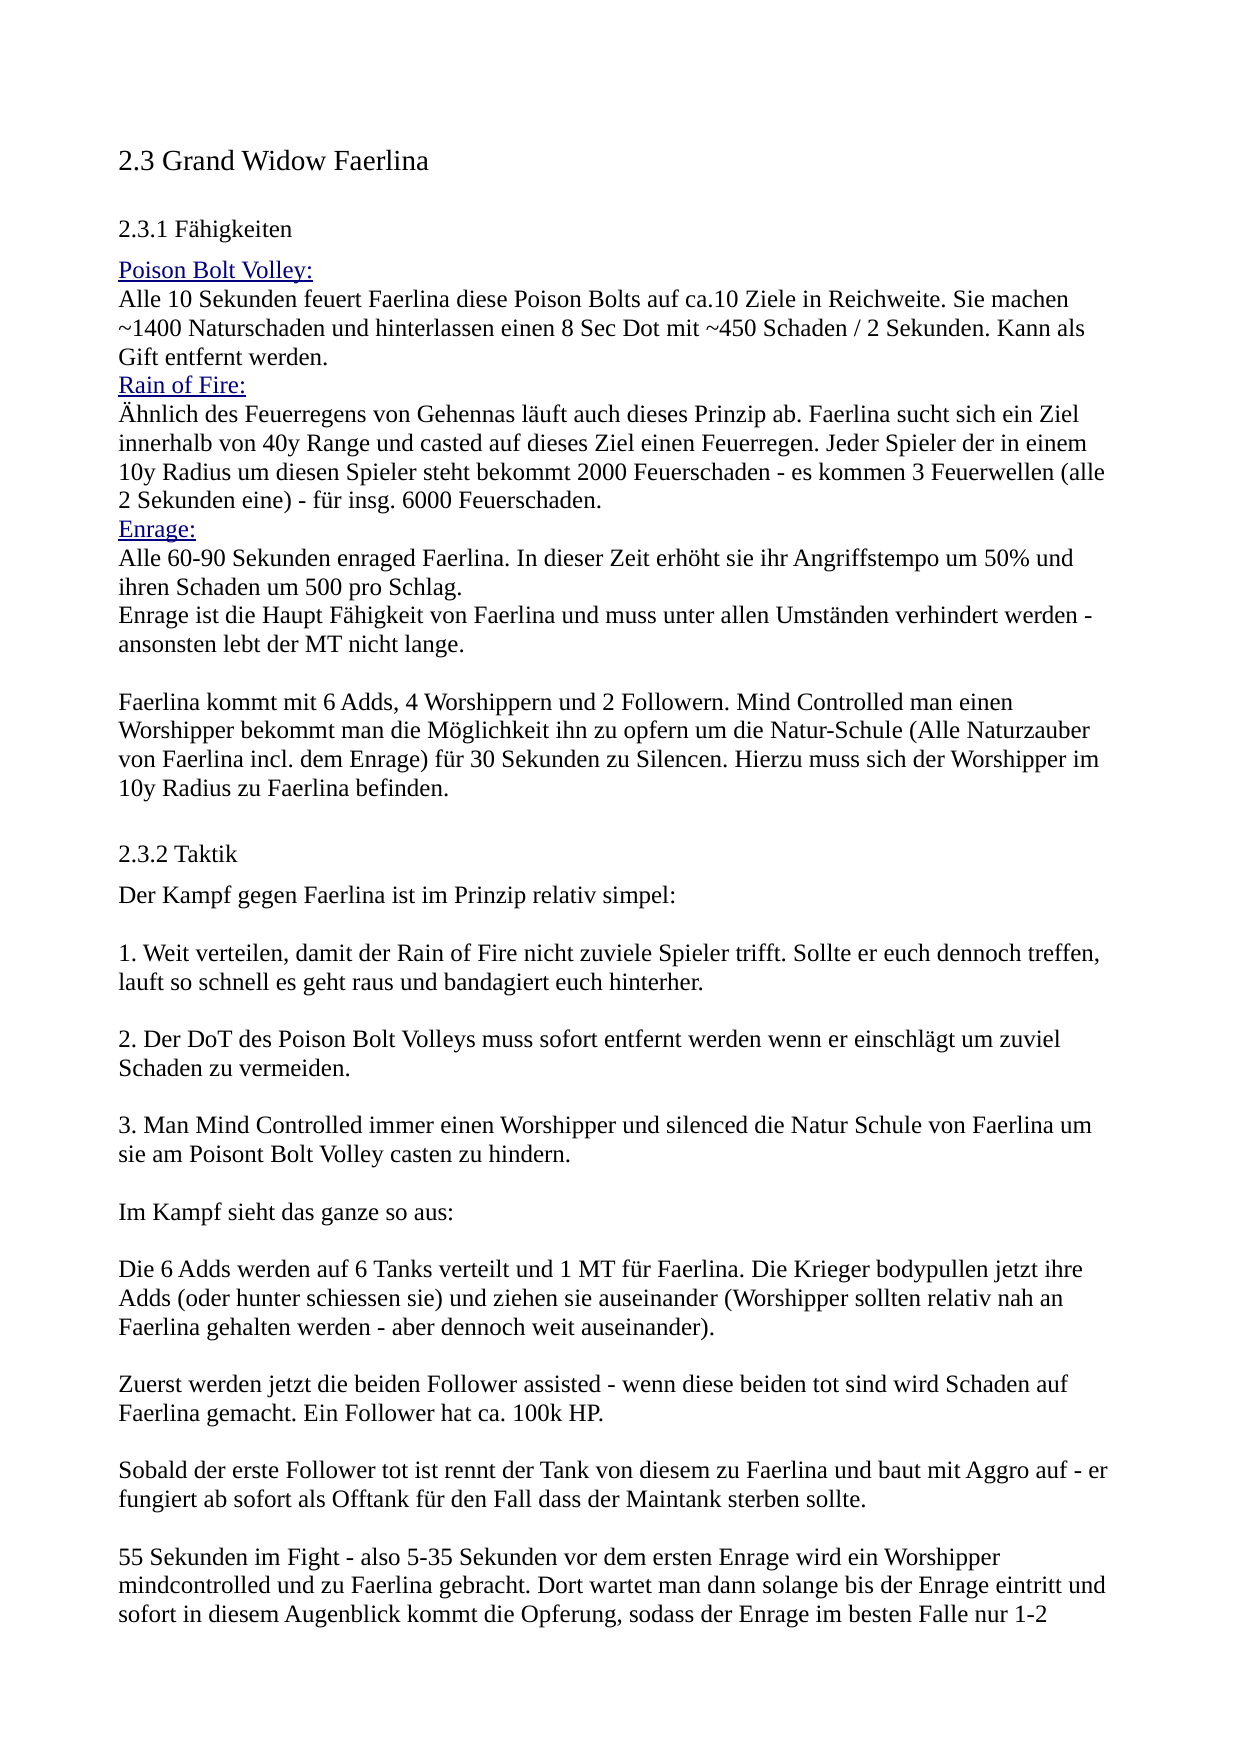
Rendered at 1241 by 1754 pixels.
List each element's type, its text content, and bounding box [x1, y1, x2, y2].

subtitle 2.3 Grand Widow Faerlina [118, 143, 1122, 177]
text Der Kampf gegen Faerlina ist im Prinzip relativ simpel: 1. Weit verteilen, damit der Rain of Fire nicht zuviele Spieler trifft. Sollte er euch dennoch treffen, lauft so schnell es geht raus und bandagiert euch hinterher. 2. Der DoT des Poison Bolt Volleys muss sofort entfernt werden wenn er einschlägt um zuviel Schaden zu vermeiden. 3. Man Mind Controlled immer einen Worshipper und silenced die Natur Schule von Faerlina um sie am Poisont Bolt Volley casten zu hindern. Im Kampf sieht das ganze so aus: Die 6 Adds werden auf 6 Tanks verteilt und 1 MT für Faerlina. Die Krieger bodypullen jetzt ihre Adds (oder hunter schiessen sie) und ziehen sie auseinander (Worshipper sollten relativ nah an Faerlina gehalten werden - aber dennoch weit auseinander). Zuerst werden jetzt die beiden Follower assisted - wenn diese beiden tot sind wird Schaden auf Faerlina gemacht. Ein Follower hat ca. 100k HP. Sobald der erste Follower tot ist rennt der Tank von diesem zu Faerlina und baut mit Aggro auf - er fungiert ab sofort als Offtank für den Fall dass der Maintank sterben sollte. 55 Sekunden im Fight - also 5-35 Sekunden vor dem ersten Enrage wird ein Worshipper mindcontrolled und zu Faerlina gebracht. Dort wartet man dann solange bis der Enrage eintritt und sofort in diesem Augenblick kommt die Opferung, sodass der Enrage im besten Falle nur 1-2 [118, 880, 1122, 1628]
text Poison Bolt Volley: Alle 10 Sekunden feuert Faerlina diese Poison Bolts auf ca.10 Ziele in Reichweite. Sie machen ~1400 Naturschaden und hinterlassen einen 8 Sec Dot mit ~450 Schaden / 2 Sekunden. Kann als Gift entfernt werden. Rain of Fire: Ähnlich des Feuerregens von Gehennas läuft auch dieses Prinzip ab. Faerlina sucht sich ein Ziel innerhalb von 40y Range und casted auf dieses Ziel einen Feuerregen. Jeder Spieler der in einem 10y Radius um diesen Spieler steht bekommt 2000 Feuerschaden - es kommen 3 Feuerwellen (alle 2 Sekunden eine) - für insg. 6000 Feuerschaden. Enrage: Alle 60-90 Sekunden enraged Faerlina. In dieser Zeit erhöht sie ihr Angriffstempo um 50% und ihren Schaden um 500 pro Schlag. Enrage ist die Haupt Fähigkeit von Faerlina und muss unter allen Umständen verhindert werden - ansonsten lebt der MT nicht lange. Faerlina kommt mit 6 Adds, 4 Worshippern und 2 Followern. Mind Controlled man einen Worshipper bekommt man die Möglichkeit ihn zu opfern um die Natur-Schule (Alle Naturzauber von Faerlina incl. dem Enrage) für 30 Sekunden zu Silencen. Hierzu muss sich der Worshipper im 10y Radius zu Faerlina befinden. [118, 255, 1122, 802]
subtitle 2.3.1 Fähigkeiten [118, 214, 1122, 243]
subtitle 2.3.2 Taktik [118, 839, 1122, 868]
